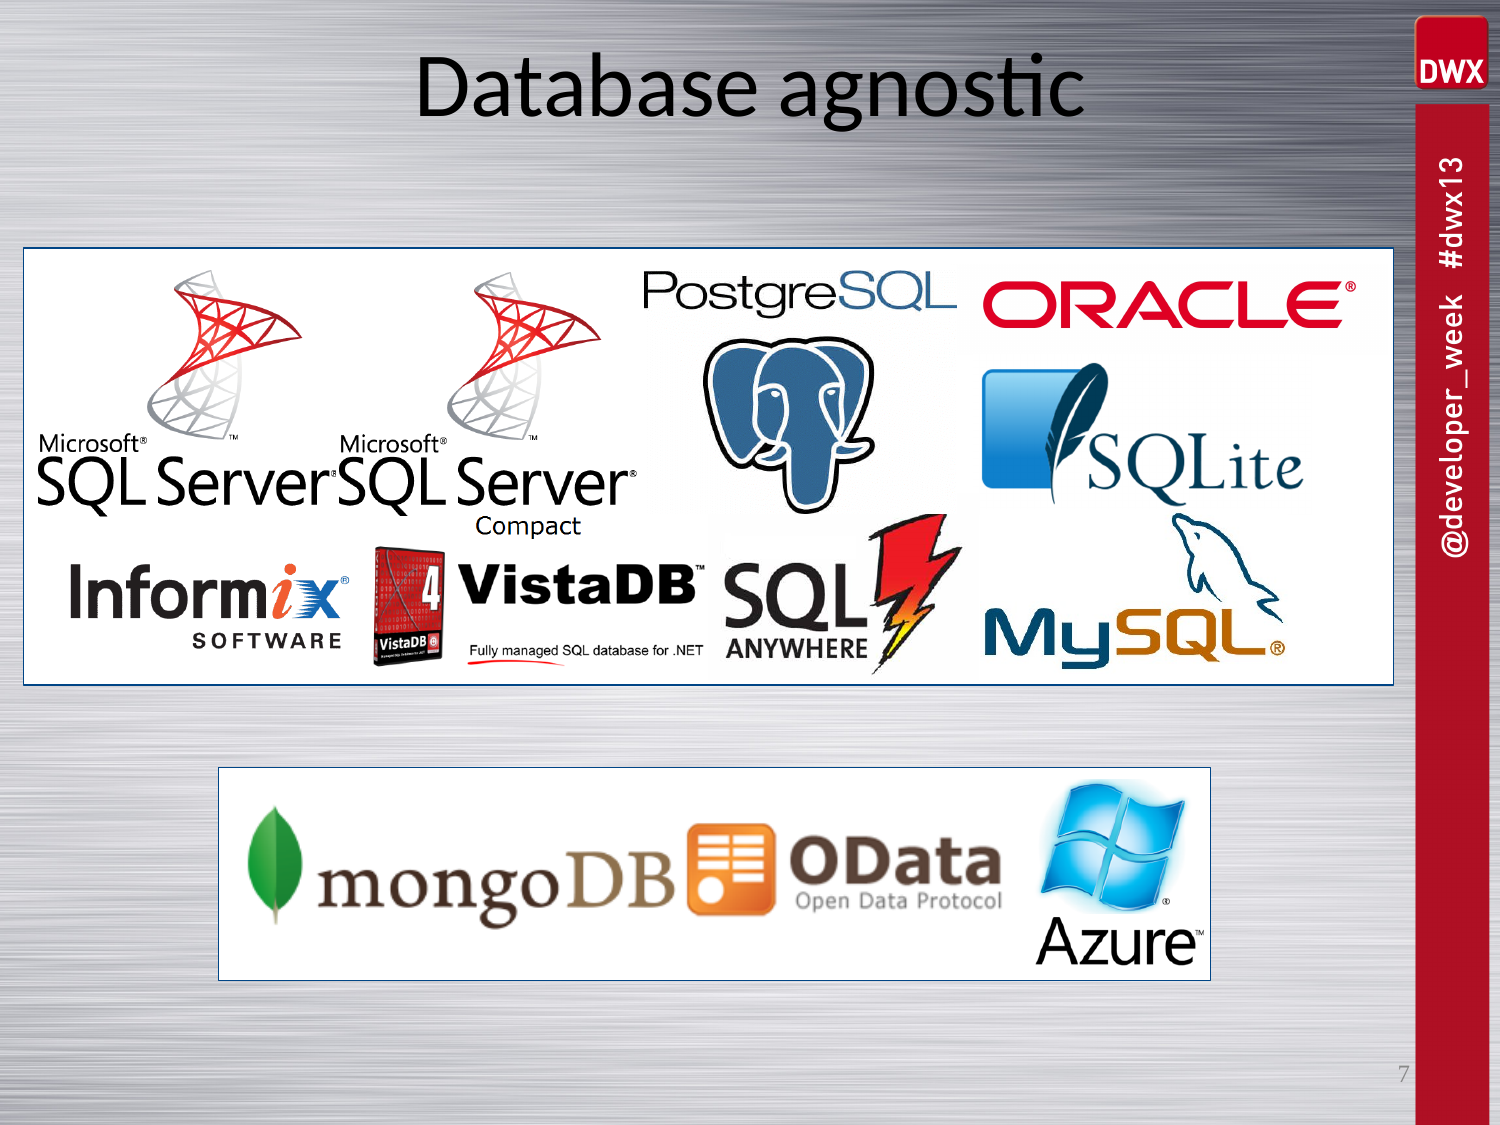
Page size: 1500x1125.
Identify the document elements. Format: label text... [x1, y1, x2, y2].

text_box [218, 767, 1211, 981]
title Database agnostic [75, 0, 1426, 174]
picture [0, 0, 1500, 1125]
text_box [23, 248, 1394, 686]
